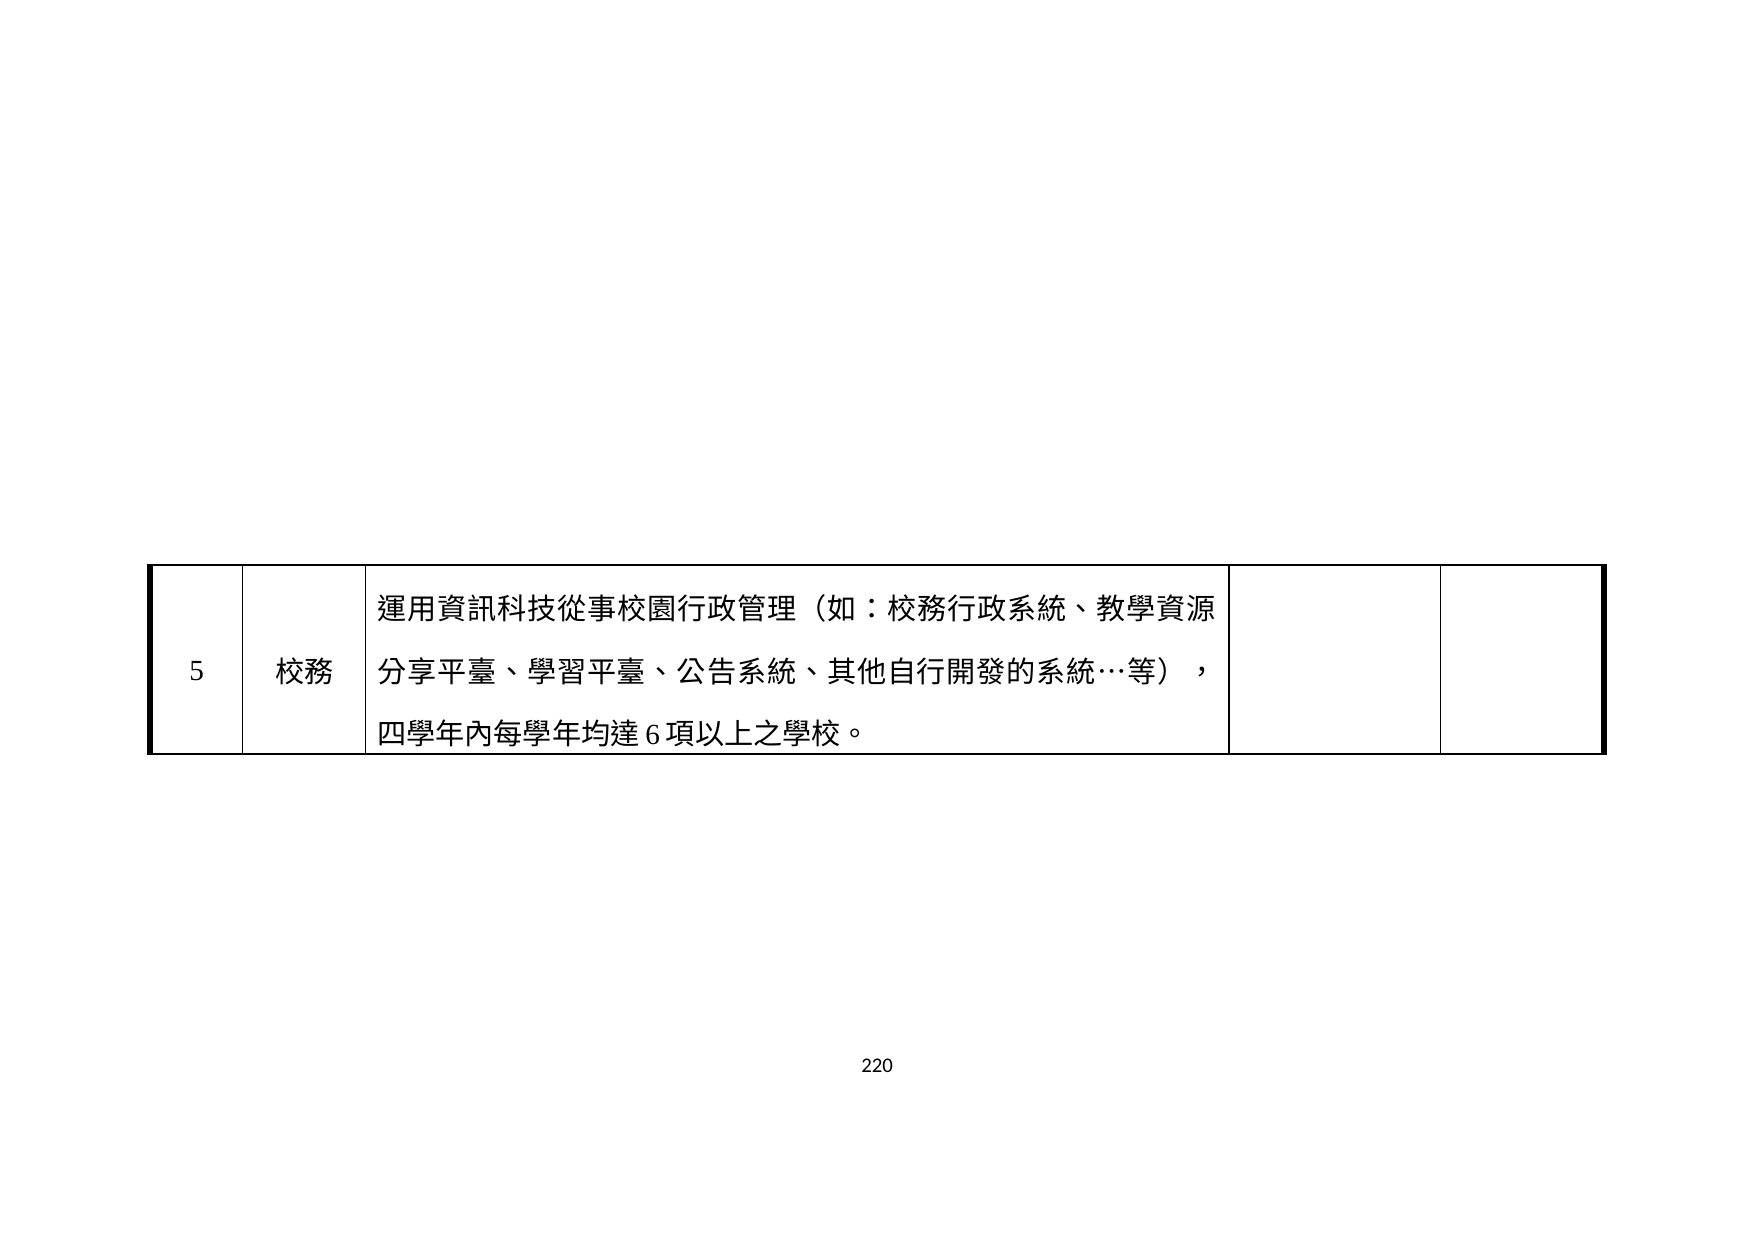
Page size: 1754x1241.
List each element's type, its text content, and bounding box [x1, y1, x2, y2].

table_cell 運用資訊科技從事校園行政管理（如：校務行政系統、教學資源分享平臺、學習平臺、公告系統、其他自行開發的系統…等），四學年內每學年均達6項以上之學校。 [366, 566, 1228, 753]
table_cell [1441, 566, 1601, 753]
table_cell [1230, 566, 1440, 753]
table_cell 5 [153, 566, 242, 753]
table_cell 校務 [243, 566, 365, 753]
